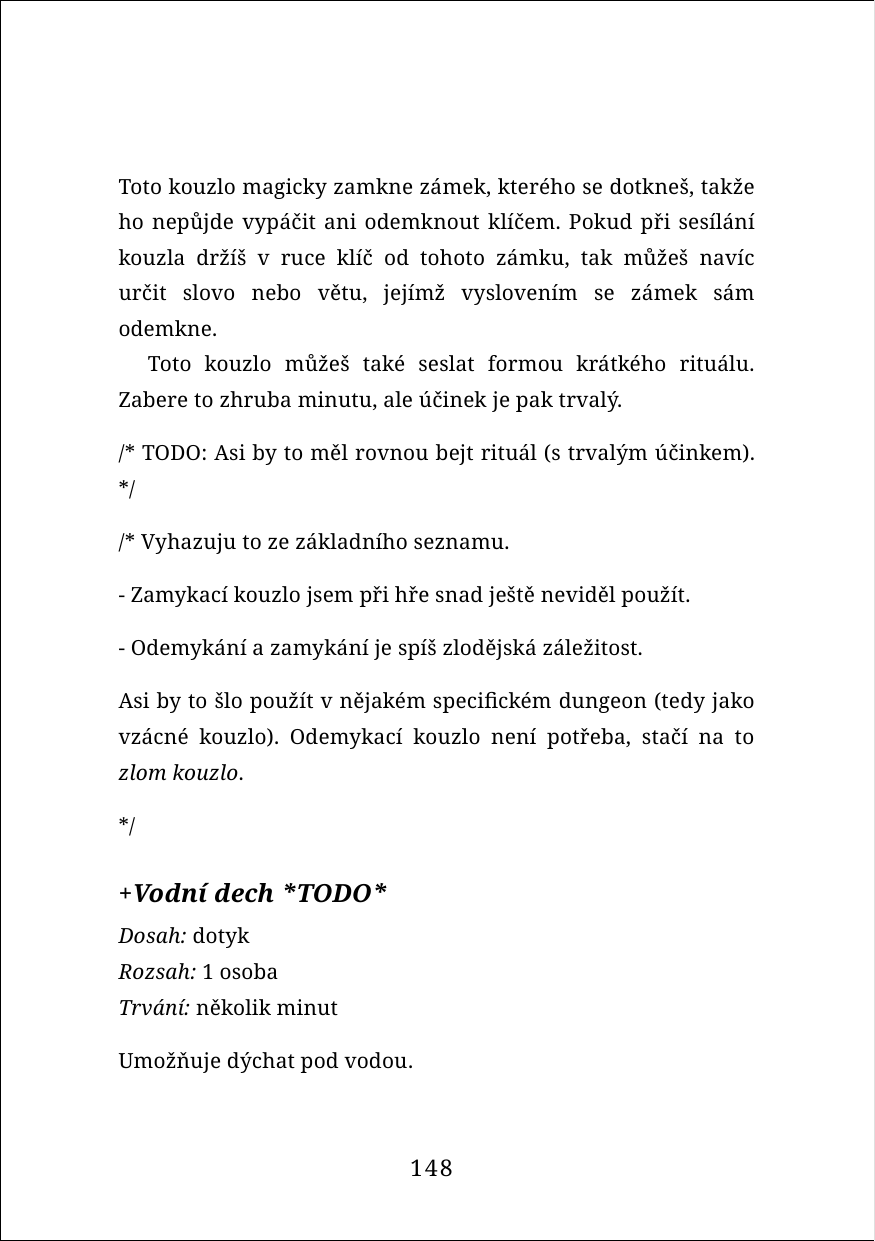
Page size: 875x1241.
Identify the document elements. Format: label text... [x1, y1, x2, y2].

text */ [118, 811, 756, 839]
text Dosah: dotyk Rozsah: 1 osoba Trvání: několik minut [118, 922, 756, 1021]
text Asi by to šlo použít v nějakém specifickém dungeon (tedy jako vzácné kouzlo). Odemykací kouzlo není potřeba, stačí na to zlom kouzlo. [118, 687, 756, 786]
text /* TODO: Asi by to měl rovnou bejt rituál (s trvalým účinkem). */ [118, 438, 756, 502]
text - Zamykací kouzlo jsem při hře snad ještě neviděl použít. [118, 580, 756, 608]
text /* Vyhazuju to ze základního seznamu. [118, 527, 756, 555]
text Umožňuje dýchat pod vodou. [118, 1046, 756, 1074]
text Toto kouzlo magicky zamkne zámek, kterého se dotkneš, takže ho nepůjde vypáčit ani odemknout klíčem. Pokud při sesílání kouzla držíš v ruce klíč od tohoto zámku, tak můžeš navíc určit slovo nebo větu, jejímž vyslovením se zámek sám odemkne. Toto kouzlo můžeš také seslat formou krátkého rituálu. Zabere to zhruba minutu, ale účinek je pak trvalý. [118, 172, 756, 413]
text - Odemykání a zamykání je spíš zlodějská záležitost. [118, 633, 756, 662]
subtitle +Vodní dech *TODO* [118, 876, 756, 910]
